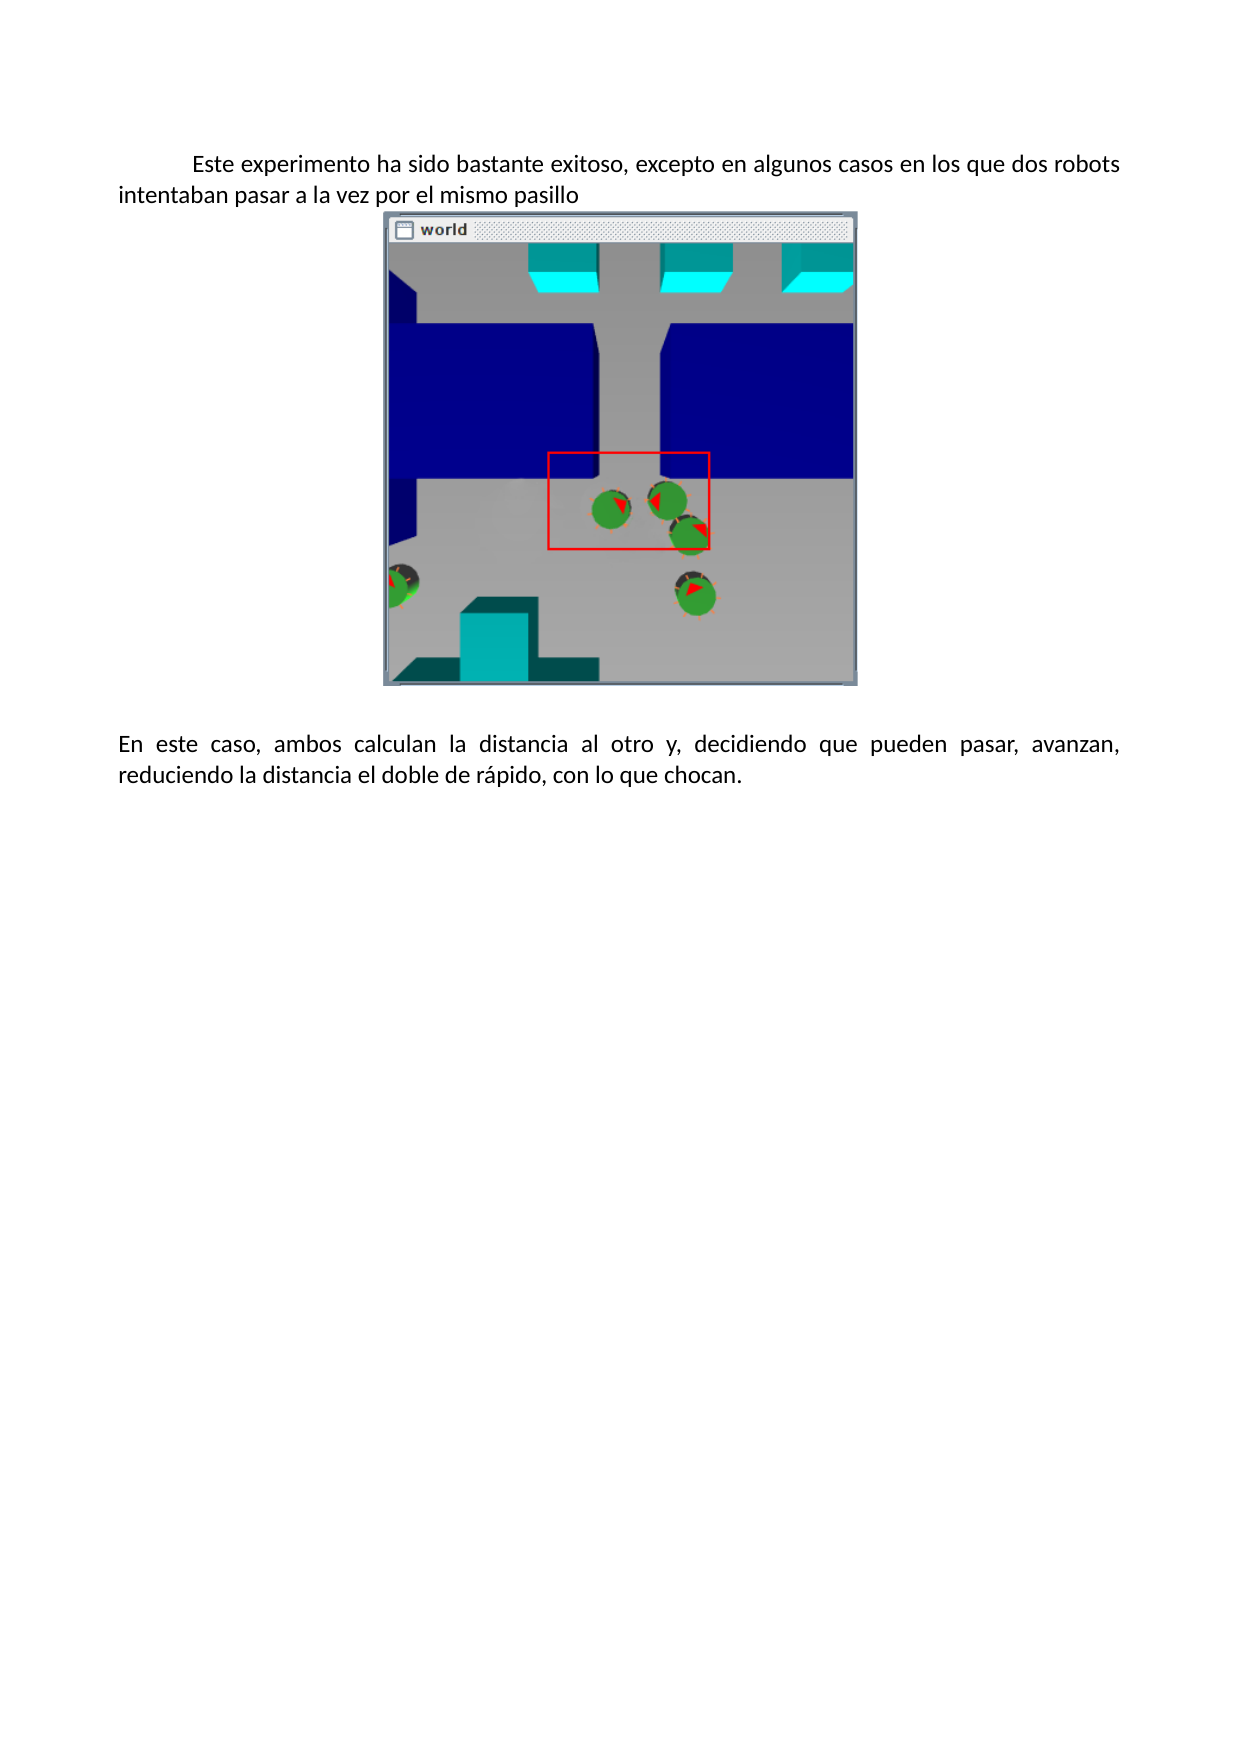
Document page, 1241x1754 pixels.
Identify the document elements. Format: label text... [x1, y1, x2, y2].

picture [382, 209, 858, 686]
text Este experimento ha sido bastante exitoso, excepto en algunos casos en los que dos robots intentaban pasar a la vez por el mismo pasillo [118, 149, 1122, 210]
text En este caso, ambos calculan la distancia al otro y, decidiendo que pueden pasar, avanzan, reduciendo la distancia el doble de rápido, con lo que chocan. [118, 728, 1122, 789]
